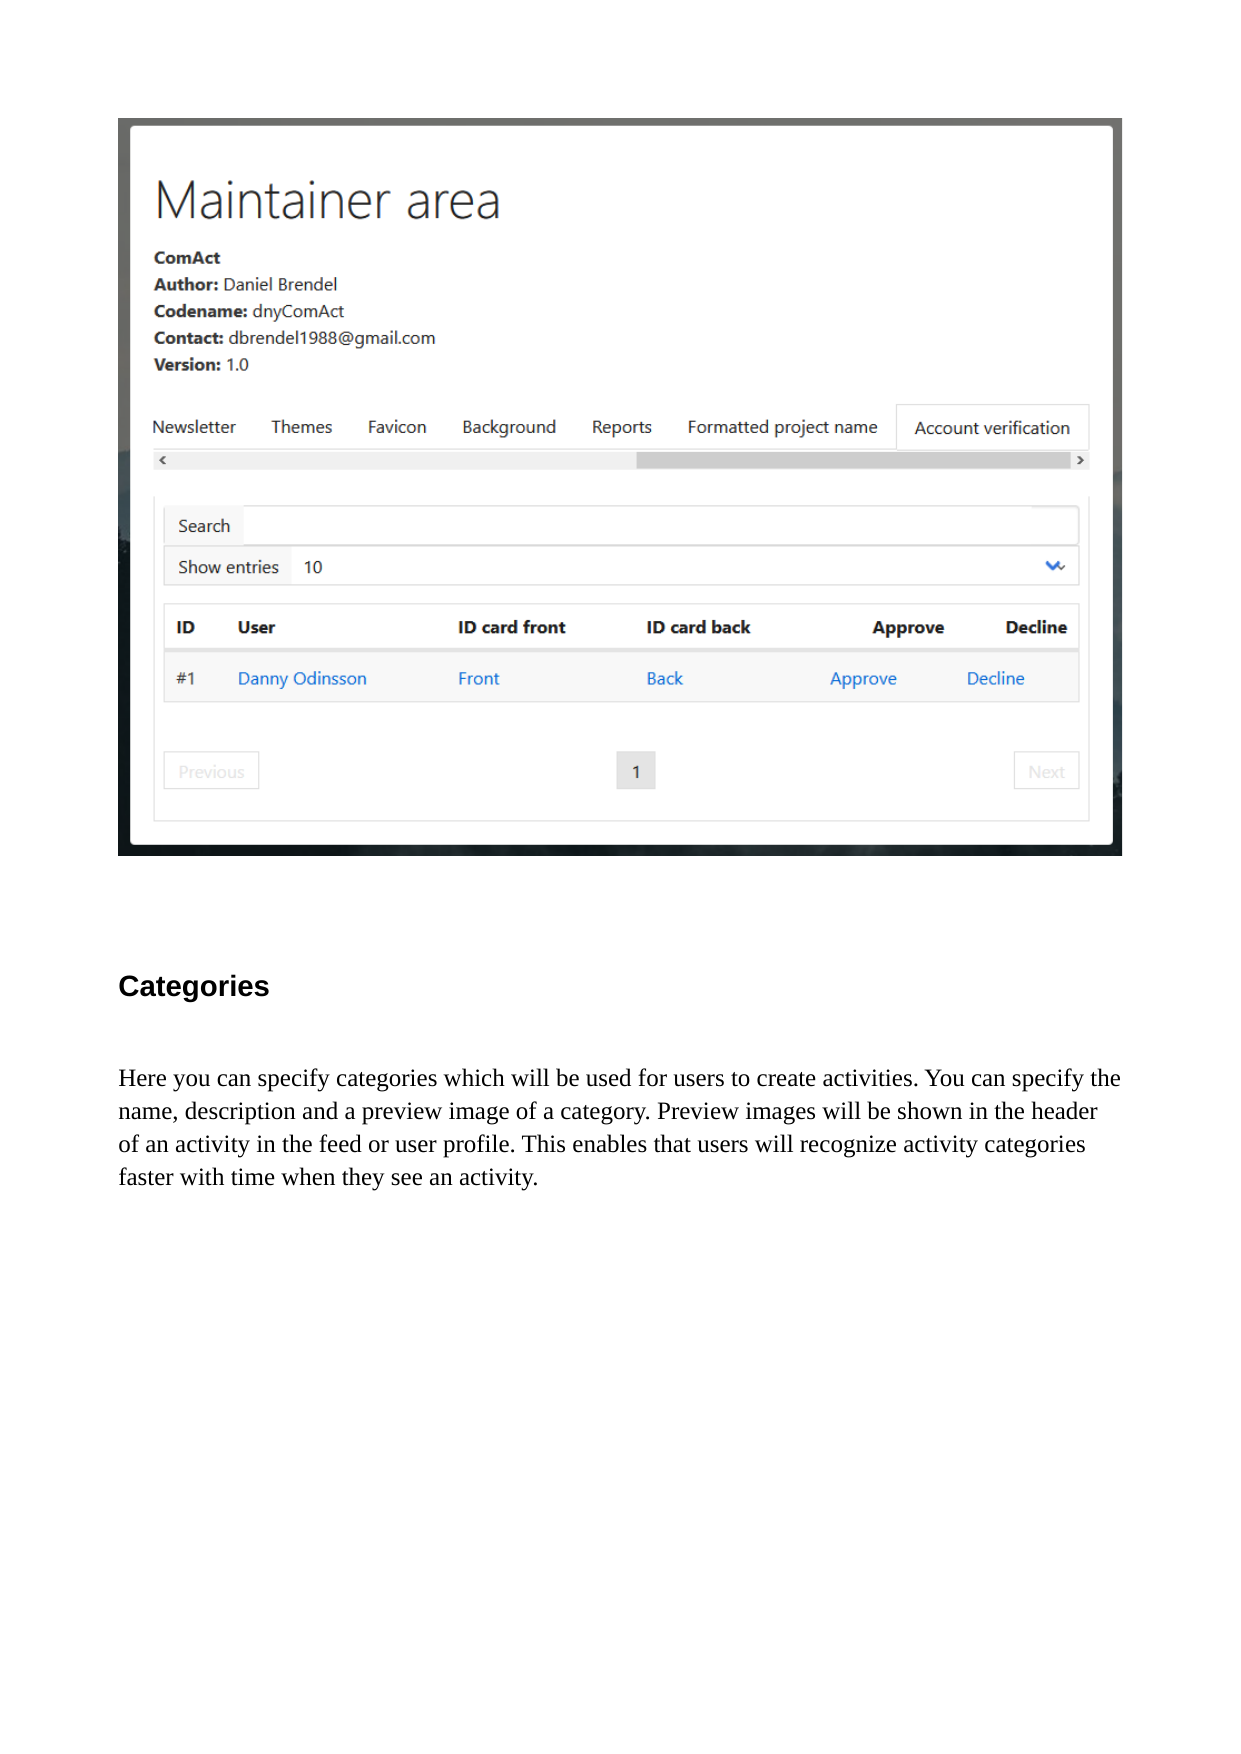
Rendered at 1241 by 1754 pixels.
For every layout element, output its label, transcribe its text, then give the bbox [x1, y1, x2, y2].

picture [118, 118, 1123, 856]
text Here you can specify categories which will be used for users to create activities. You can specify the name, description and a preview image of a category. Preview images will be shown in the header of an activity in the feed or user profile. This enables that users will recognize activity categories faster with time when they see an activity. [118, 1063, 1122, 1191]
subtitle Categories [118, 969, 1122, 1003]
